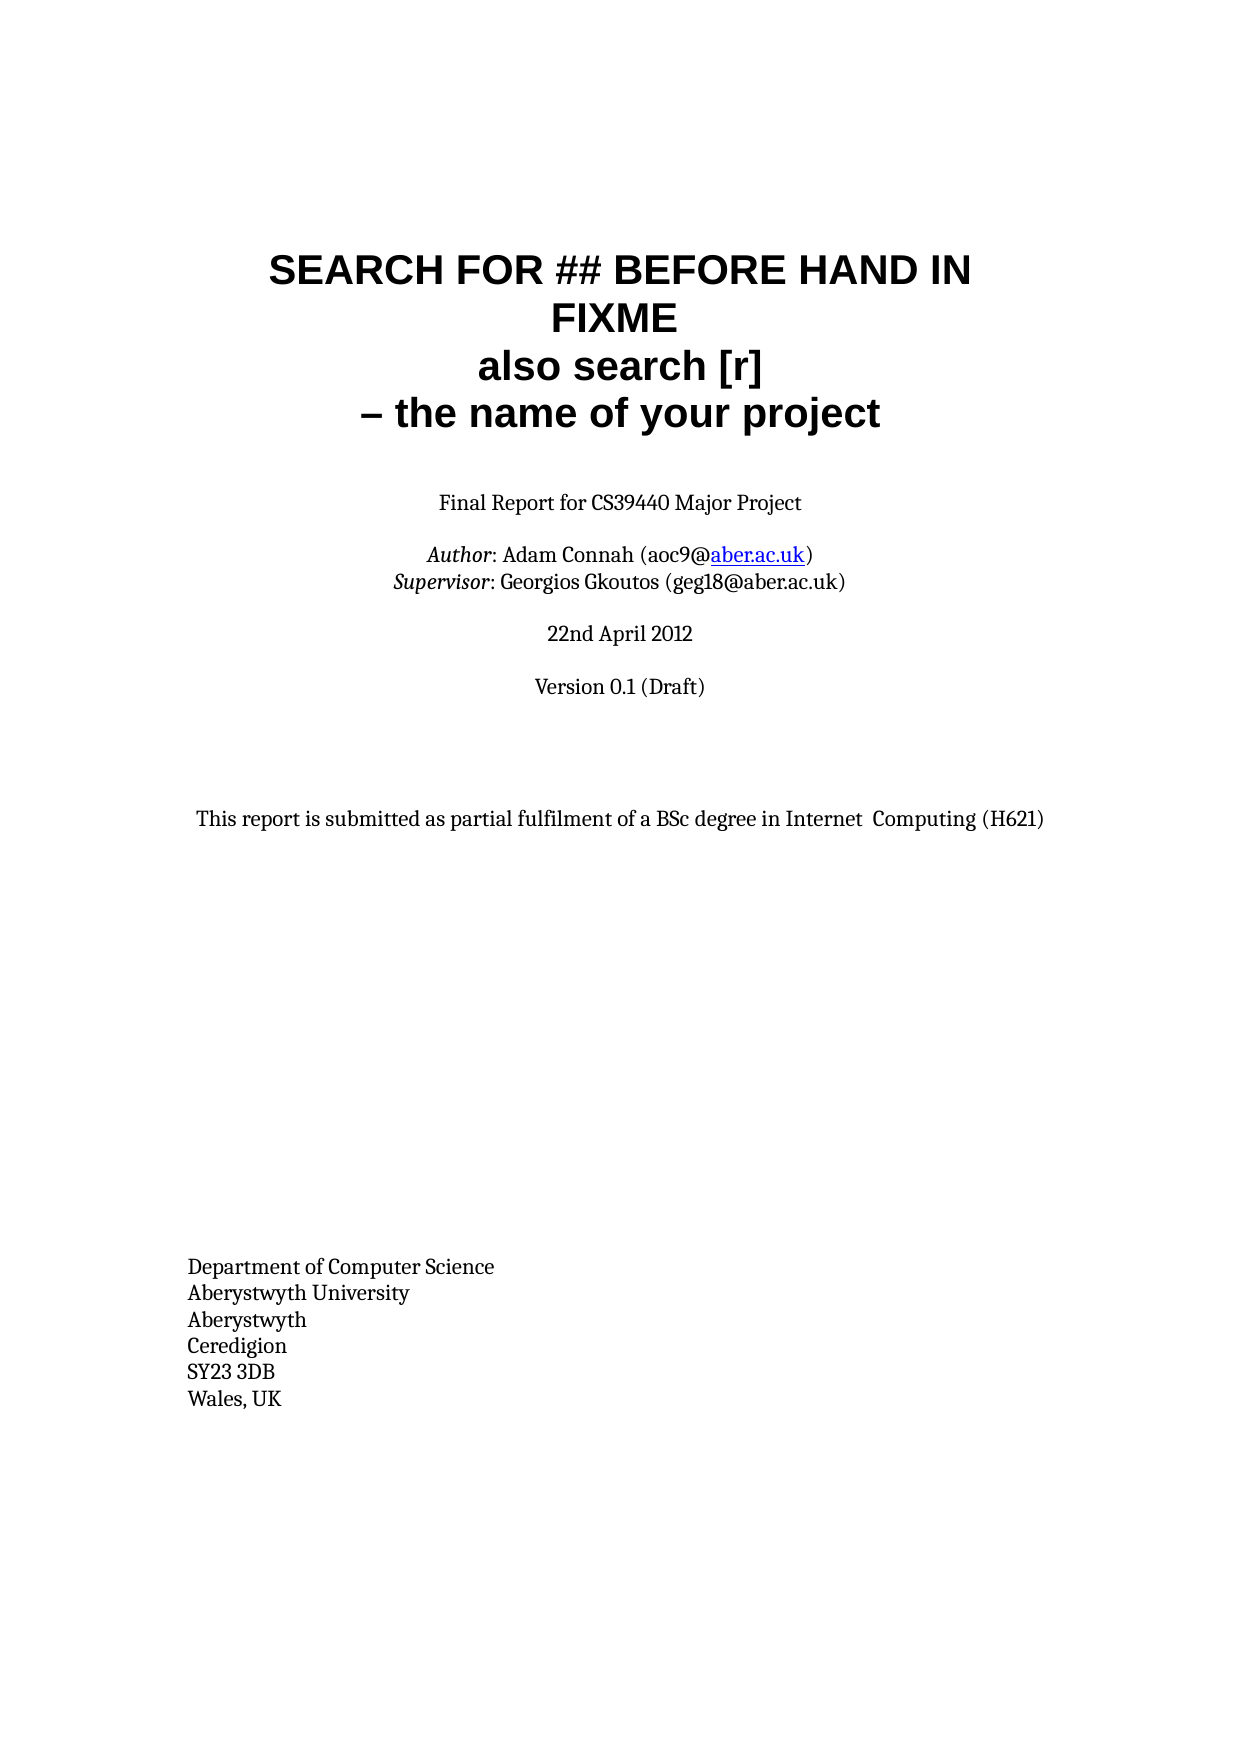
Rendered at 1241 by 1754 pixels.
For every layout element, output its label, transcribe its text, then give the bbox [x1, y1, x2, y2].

text This report is submitted as partial fulfilment of a BSc degree in Internet Computing (H621) [187, 806, 1053, 832]
text Final Report for CS39440 Major Project [187, 489, 1053, 516]
text Wales, UK [187, 1386, 1053, 1412]
text – the name of your project [187, 389, 1053, 437]
text also search [r] [187, 341, 1053, 389]
text Aberystwyth [187, 1306, 1053, 1333]
text Version 0.1 (Draft) [187, 674, 1053, 700]
text Aberystwyth University [187, 1280, 1053, 1306]
text 22nd April 2012 [187, 621, 1053, 648]
text Author: Adam Connah (aoc9@aber.ac.uk) [187, 542, 1053, 568]
text Supervisor: Georgios Gkoutos (geg18@aber.ac.uk) [187, 568, 1053, 595]
text Ceredigion [187, 1333, 1053, 1359]
text Department of Computer Science [187, 1254, 1053, 1280]
text SY23 3DB [187, 1359, 1053, 1386]
text FIXME [187, 293, 1053, 341]
text SEARCH FOR ## BEFORE HAND IN [187, 245, 1053, 293]
